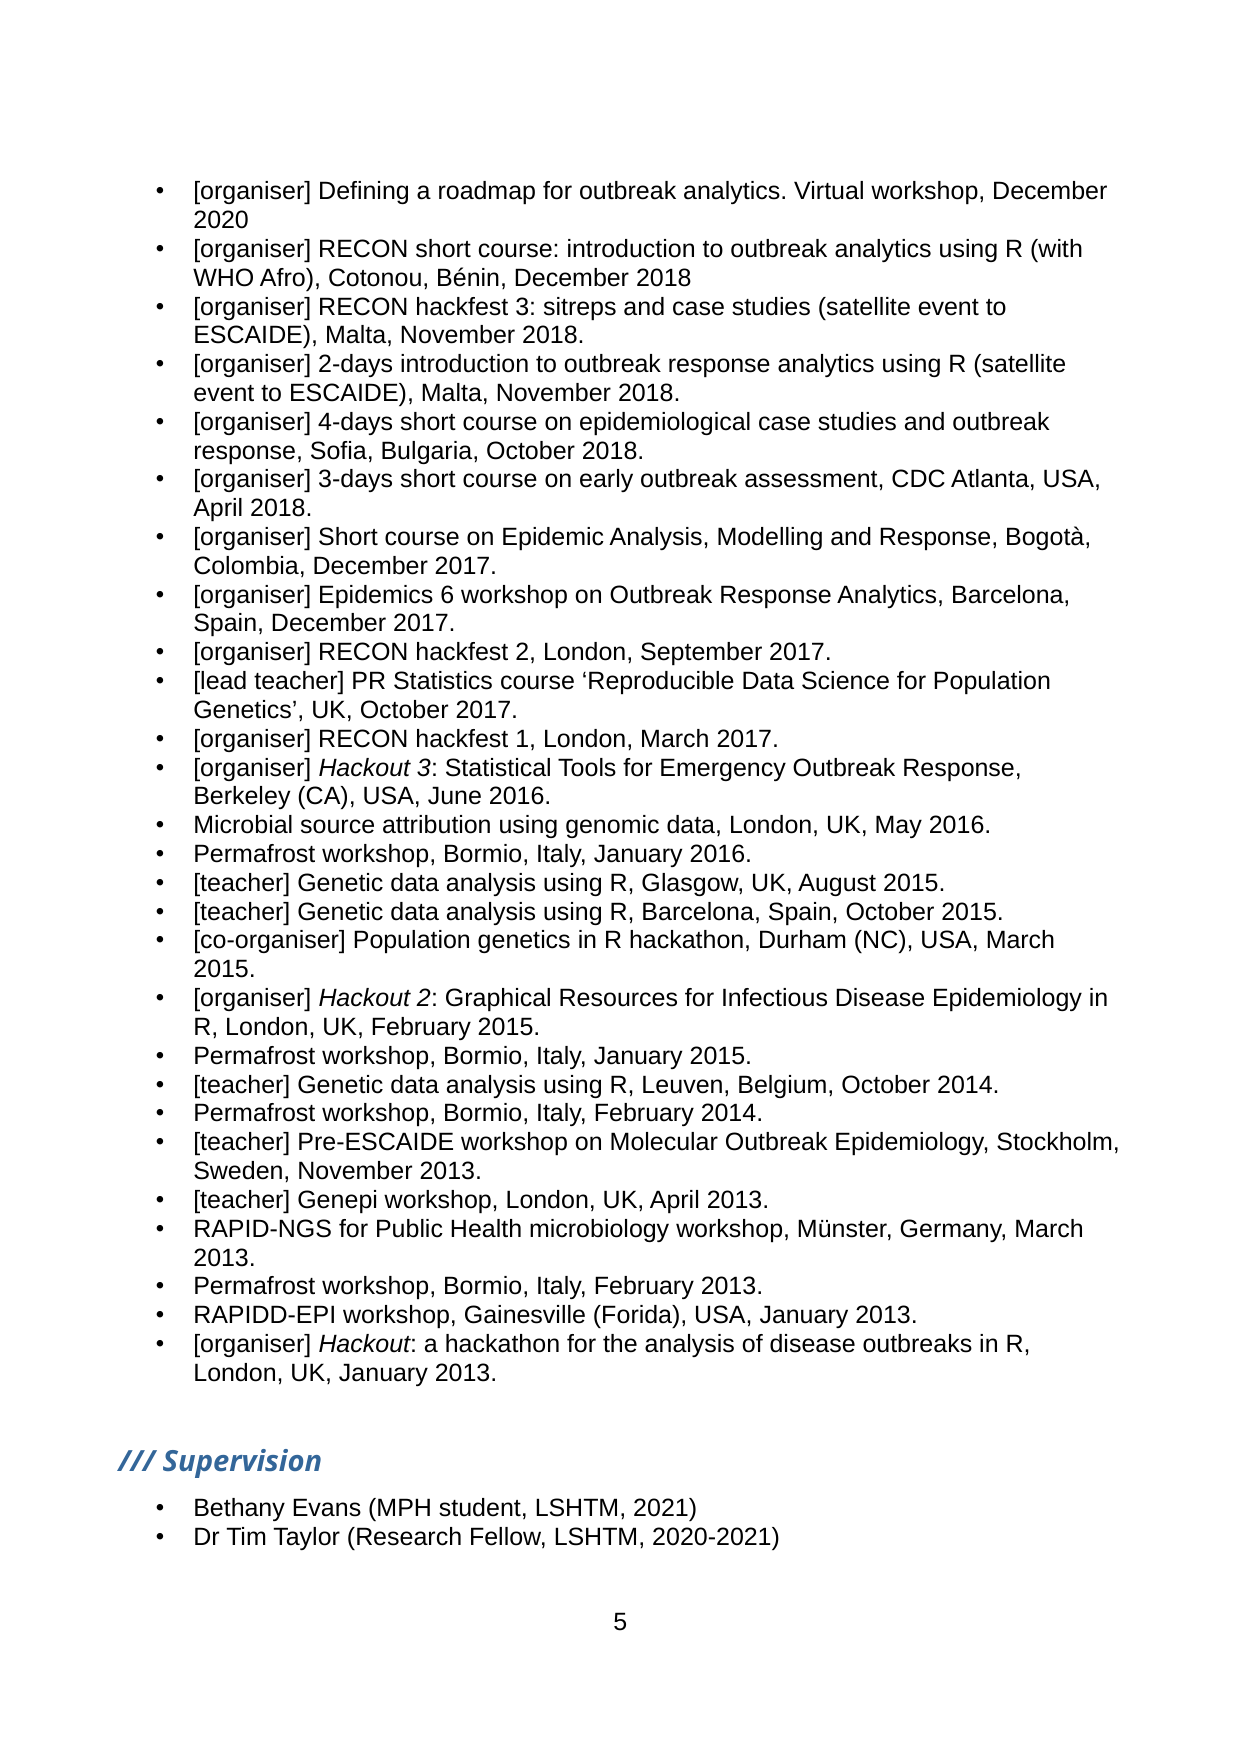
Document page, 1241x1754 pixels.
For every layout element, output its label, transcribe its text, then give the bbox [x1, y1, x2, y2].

list [teacher] Genetic data analysis using R, Barcelona, Spain, October 2015. [156, 897, 1122, 926]
list [organiser] 2-days introduction to outbreak response analytics using R (satellite event to ESCAIDE), Malta, November 2018. [156, 349, 1122, 407]
list Microbial source attribution using genomic data, London, UK, May 2016. [156, 810, 1122, 839]
list RAPIDD-EPI workshop, Gainesville (Forida), USA, January 2013. [156, 1300, 1122, 1329]
list Dr Tim Taylor (Research Fellow, LSHTM, 2020-2021) [156, 1521, 1122, 1550]
list [teacher] Genetic data analysis using R, Leuven, Belgium, October 2014. [156, 1069, 1122, 1098]
list [organiser] Short course on Epidemic Analysis, Modelling and Response, Bogotà, Colombia, December 2017. [156, 522, 1122, 579]
list Permafrost workshop, Bormio, Italy, January 2015. [156, 1041, 1122, 1069]
list [organiser] 4-days short course on epidemiological case studies and outbreak response, Sofia, Bulgaria, October 2018. [156, 407, 1122, 464]
list [organiser] RECON hackfest 2, London, September 2017. [156, 637, 1122, 666]
list [co-organiser] Population genetics in R hackathon, Durham (NC), USA, March 2015. [156, 926, 1122, 983]
list [organiser] Hackout 2: Graphical Resources for Infectious Disease Epidemiology in R, London, UK, February 2015. [156, 983, 1122, 1041]
list [organiser] RECON hackfest 1, London, March 2017. [156, 724, 1122, 752]
list [organiser] Epidemics 6 workshop on Outbreak Response Analytics, Barcelona, Spain, December 2017. [156, 579, 1122, 637]
list [teacher] Genepi workshop, London, UK, April 2013. [156, 1185, 1122, 1214]
list Permafrost workshop, Bormio, Italy, January 2016. [156, 839, 1122, 868]
list Bethany Evans (MPH student, LSHTM, 2021) [156, 1493, 1122, 1521]
list [organiser] 3-days short course on early outbreak assessment, CDC Atlanta, USA, April 2018. [156, 464, 1122, 522]
list [teacher] Genetic data analysis using R, Glasgow, UK, August 2015. [156, 868, 1122, 897]
list RAPID-NGS for Public Health microbiology workshop, Münster, Germany, March 2013. [156, 1214, 1122, 1271]
list [organiser] Hackout 3: Statistical Tools for Emergency Outbreak Response, Berkeley (CA), USA, June 2016. [156, 752, 1122, 810]
list Permafrost workshop, Bormio, Italy, February 2013. [156, 1271, 1122, 1300]
list [organiser] RECON short course: introduction to outbreak analytics using R (with WHO Afro), Cotonou, Bénin, December 2018 [156, 234, 1122, 292]
list [organiser] Hackout: a hackathon for the analysis of disease outbreaks in R, London, UK, January 2013. [156, 1329, 1122, 1387]
list [teacher] Pre-ESCAIDE workshop on Molecular Outbreak Epidemiology, Stockholm, Sweden, November 2013. [156, 1127, 1122, 1185]
list [organiser] Defining a roadmap for outbreak analytics. Virtual workshop, December 2020 [156, 176, 1122, 234]
list Permafrost workshop, Bormio, Italy, February 2014. [156, 1098, 1122, 1127]
list [organiser] RECON hackfest 3: sitreps and case studies (satellite event to ESCAIDE), Malta, November 2018. [156, 292, 1122, 349]
subtitle /// Supervision [118, 1440, 1122, 1480]
list [lead teacher] PR Statistics course ‘Reproducible Data Science for Population Genetics’, UK, October 2017. [156, 666, 1122, 724]
